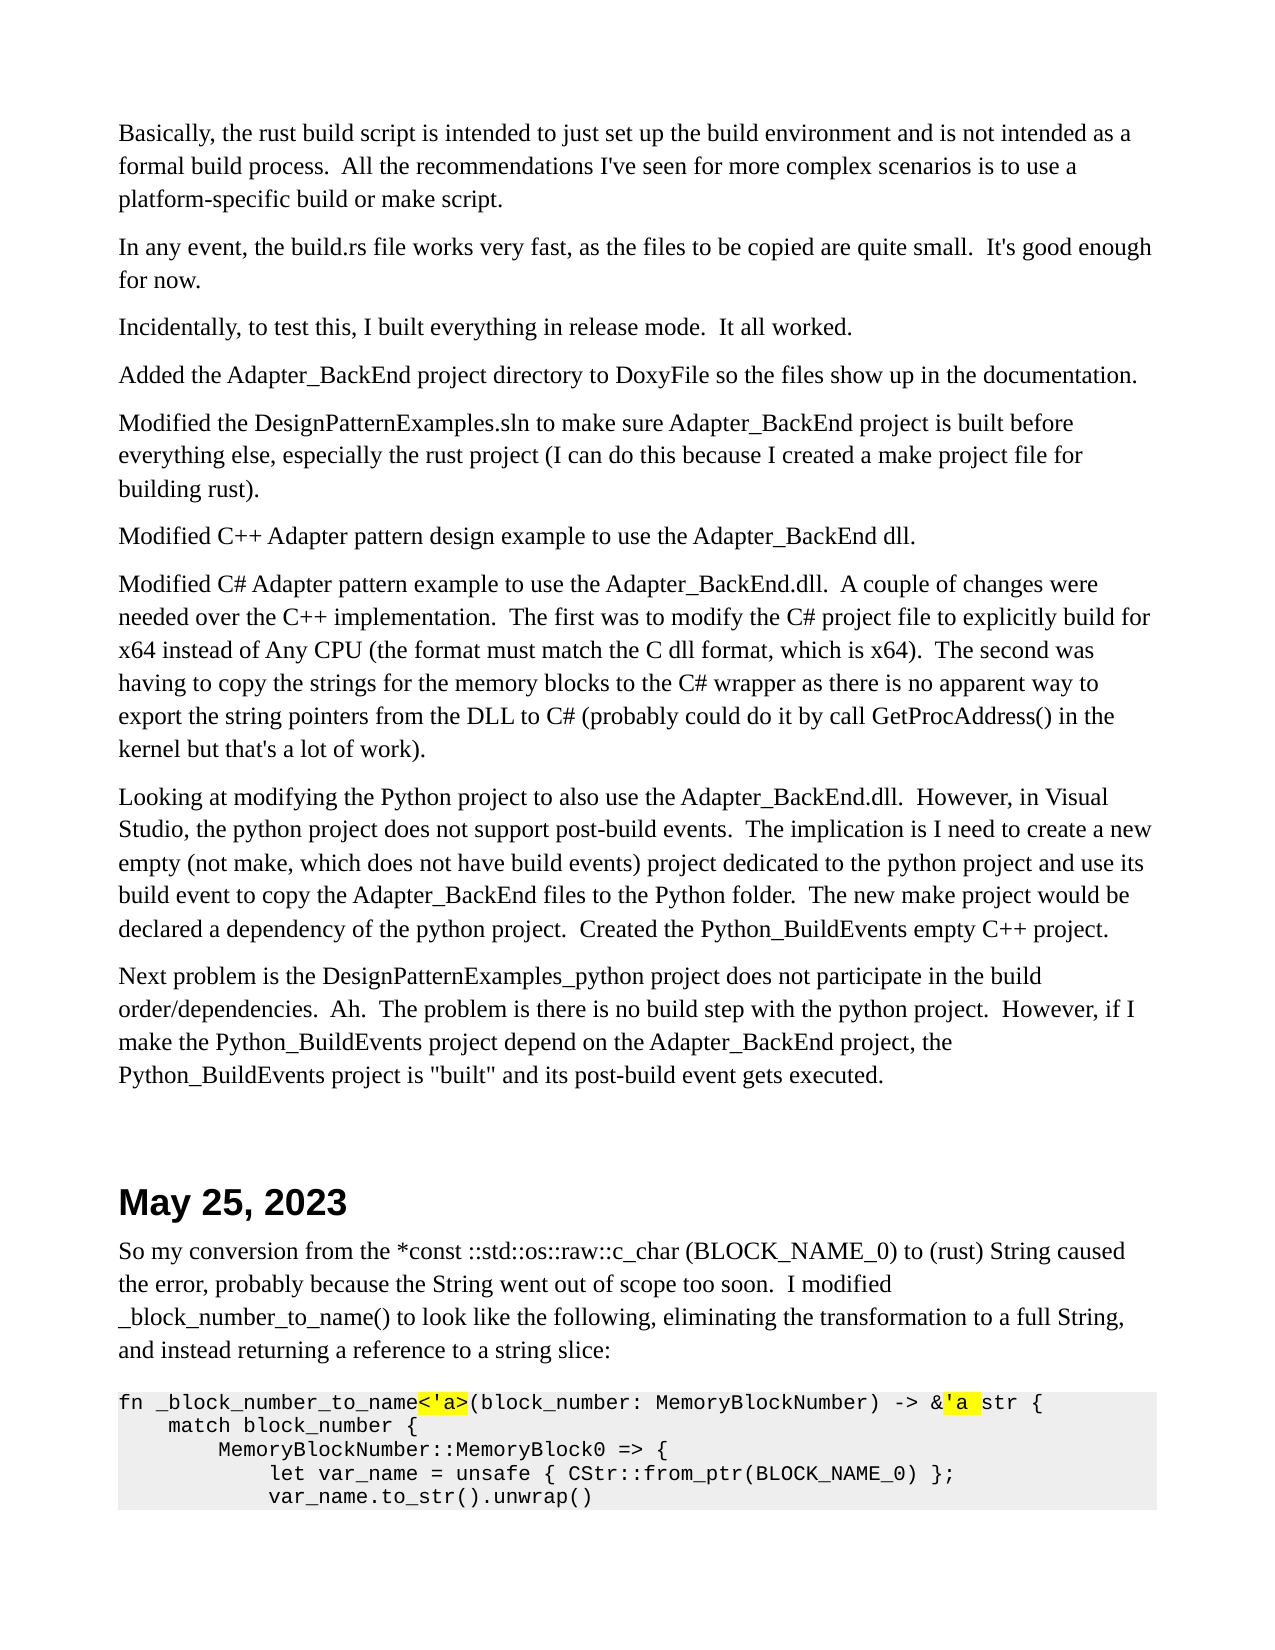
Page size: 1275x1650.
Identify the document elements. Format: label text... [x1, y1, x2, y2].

text Added the Adapter_BackEnd project directory to DoxyFile so the files show up in the documentation. [118, 360, 1157, 389]
text MemoryBlockNumber::MemoryBlock0 => { [118, 1439, 1157, 1463]
text var_name.to_str().unwrap() [118, 1486, 1157, 1510]
text So my conversion from the *const ::std::os::raw::c_char (BLOCK_NAME_0) to (rust) String caused the error, probably because the String went out of scope too soon. I modified _block_number_to_name() to look like the following, eliminating the transformation to a full String, and instead returning a reference to a string slice: [118, 1236, 1157, 1364]
text Incidentally, to test this, I built everything in release mode. It all worked. [118, 312, 1157, 341]
text In any event, the build.rs file works very fast, as the files to be copied are quite small. It's good enough for now. [118, 232, 1157, 293]
text fn _block_number_to_name<'a>(block_number: MemoryBlockNumber) -> &'a str { [118, 1392, 1157, 1415]
text Modified C++ Adapter pattern design example to use the Adapter_BackEnd dll. [118, 521, 1157, 550]
text let var_name = unsafe { CStr::from_ptr(BLOCK_NAME_0) }; [118, 1463, 1157, 1486]
text Looking at modifying the Python project to also use the Adapter_BackEnd.dll. However, in Visual Studio, the python project does not support post-build events. The implication is I need to create a new empty (not make, which does not have build events) project dedicated to the python project and use its build event to copy the Adapter_BackEnd files to the Python folder. The new make project would be declared a dependency of the python project. Created the Python_BuildEvents empty C++ project. [118, 782, 1157, 942]
text Next problem is the DesignPatternExamples_python project does not participate in the build order/dependencies. Ah. The problem is there is no build step with the python project. However, if I make the Python_BuildEvents project depend on the Adapter_BackEnd project, the Python_BuildEvents project is "built" and its post-build event gets executed. [118, 961, 1157, 1089]
text Basically, the rust build script is intended to just set up the build environment and is not intended as a formal build process. All the recommendations I've seen for more complex scenarios is to use a platform-specific build or make script. [118, 118, 1157, 213]
subtitle May 25, 2023 [118, 1181, 1157, 1224]
text Modified C# Adapter pattern example to use the Adapter_BackEnd.dll. A couple of changes were needed over the C++ implementation. The first was to modify the C# project file to explicitly build for x64 instead of Any CPU (the format must match the C dll format, which is x64). The second was having to copy the strings for the memory blocks to the C# wrapper as there is no apparent way to export the string pointers from the DLL to C# (probably could do it by call GetProcAddress() in the kernel but that's a lot of work). [118, 569, 1157, 763]
text match block_number { [118, 1415, 1157, 1439]
text Modified the DesignPatternExamples.sln to make sure Adapter_BackEnd project is built before everything else, especially the rust project (I can do this because I created a make project file for building rust). [118, 408, 1157, 502]
